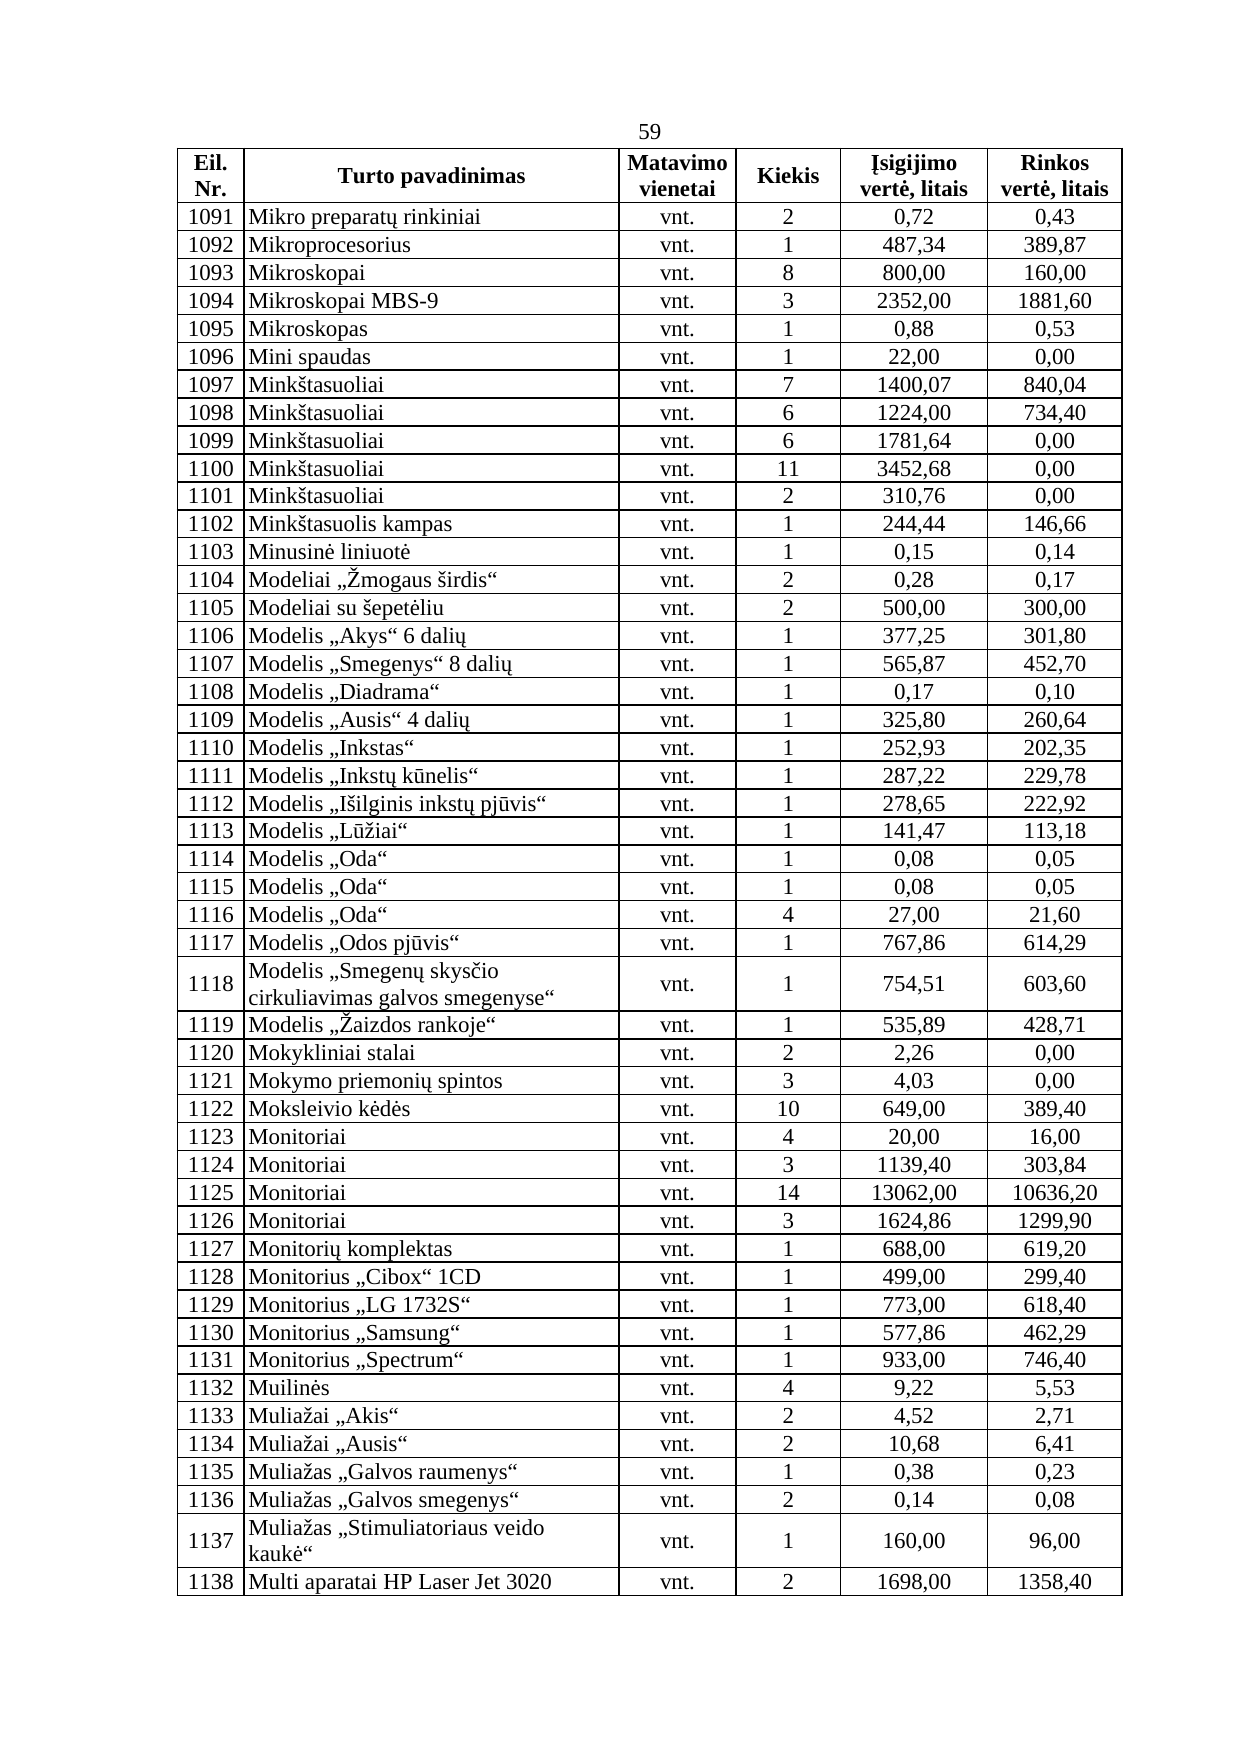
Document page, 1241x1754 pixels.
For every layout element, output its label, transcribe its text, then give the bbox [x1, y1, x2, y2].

table_cell 0,08 [841, 873, 987, 900]
table_cell Monitoriai [245, 1207, 618, 1233]
table_cell vnt. [620, 1568, 735, 1594]
table_cell Monitoriai [245, 1151, 618, 1177]
table_cell 1 [737, 538, 840, 565]
table_cell 0,17 [841, 678, 987, 704]
table_cell Monitorių komplektas [245, 1235, 618, 1261]
table_cell vnt. [620, 818, 735, 844]
table_cell Mikroskopai MBS-9 [245, 287, 618, 313]
table_cell 0,14 [841, 1486, 987, 1512]
table_cell 487,34 [841, 231, 987, 258]
table_cell 310,76 [841, 483, 987, 509]
table_cell 1138 [178, 1568, 243, 1594]
table_cell 20,00 [841, 1123, 987, 1149]
table_cell 1 [737, 1458, 840, 1484]
table_cell 0,08 [841, 846, 987, 872]
table_cell 1358,40 [988, 1568, 1121, 1594]
table_cell 0,10 [988, 678, 1121, 704]
table_cell 10,68 [841, 1430, 987, 1457]
table_cell vnt. [620, 427, 735, 453]
table_cell 0,72 [841, 203, 987, 230]
table_cell Monitorius „Spectrum“ [245, 1347, 618, 1373]
table_cell 1 [737, 1291, 840, 1317]
table_cell 2 [737, 1568, 840, 1594]
table_cell 800,00 [841, 259, 987, 286]
table_cell vnt. [620, 1067, 735, 1094]
table_cell 300,00 [988, 594, 1121, 621]
table_cell 4 [737, 1123, 840, 1149]
table_cell 7 [737, 371, 840, 397]
table_cell 1224,00 [841, 399, 987, 425]
table_cell 1 [737, 957, 840, 1010]
table_cell Mikro preparatų rinkiniai [245, 203, 618, 230]
table_cell Monitoriai [245, 1123, 618, 1149]
table_cell 1 [737, 762, 840, 788]
table_cell 8 [737, 259, 840, 286]
table_cell vnt. [620, 1458, 735, 1484]
table_cell vnt. [620, 1514, 735, 1567]
table_cell vnt. [620, 1095, 735, 1122]
table_cell 1099 [178, 427, 243, 453]
table_cell 4 [737, 901, 840, 928]
table_cell Modelis „Odos pjūvis“ [245, 929, 618, 956]
table_cell vnt. [620, 315, 735, 341]
table_cell 22,00 [841, 343, 987, 369]
table_cell 2 [737, 1402, 840, 1429]
table_cell 14 [737, 1179, 840, 1205]
table_cell 2,26 [841, 1040, 987, 1066]
table_cell vnt. [620, 1179, 735, 1205]
table_cell vnt. [620, 511, 735, 537]
table_cell 0,43 [988, 203, 1121, 230]
table_cell 1130 [178, 1319, 243, 1345]
table_cell vnt. [620, 1430, 735, 1457]
table_cell 1781,64 [841, 427, 987, 453]
table_cell 1 [737, 1012, 840, 1038]
table_cell 160,00 [841, 1514, 987, 1567]
table_cell 754,51 [841, 957, 987, 1010]
table_cell 1095 [178, 315, 243, 341]
table_cell 389,40 [988, 1095, 1121, 1122]
table_cell vnt. [620, 1347, 735, 1373]
table_cell vnt. [620, 901, 735, 928]
table_cell Minkštasuoliai [245, 455, 618, 481]
table_cell 10 [737, 1095, 840, 1122]
table_cell vnt. [620, 343, 735, 369]
table_cell 1 [737, 1319, 840, 1345]
table_cell 0,00 [988, 1067, 1121, 1094]
table_header Turto pavadinimas [245, 149, 618, 202]
table_cell 603,60 [988, 957, 1121, 1010]
table_cell 13062,00 [841, 1179, 987, 1205]
table_cell 1111 [178, 762, 243, 788]
table_cell 1 [737, 343, 840, 369]
table_cell 1 [737, 873, 840, 900]
table_cell 840,04 [988, 371, 1121, 397]
table_cell 260,64 [988, 706, 1121, 732]
table_cell 1 [737, 790, 840, 816]
table_cell vnt. [620, 929, 735, 956]
table_cell 1104 [178, 566, 243, 593]
table_cell Modelis „Išilginis inkstų pjūvis“ [245, 790, 618, 816]
table_cell 4 [737, 1375, 840, 1401]
table_cell 688,00 [841, 1235, 987, 1261]
table_cell 1134 [178, 1430, 243, 1457]
table_cell 1101 [178, 483, 243, 509]
table_cell Mokykliniai stalai [245, 1040, 618, 1066]
table_cell 21,60 [988, 901, 1121, 928]
table_cell 5,53 [988, 1375, 1121, 1401]
table_cell 244,44 [841, 511, 987, 537]
table_cell 1299,90 [988, 1207, 1121, 1233]
table_cell 141,47 [841, 818, 987, 844]
table_cell 1 [737, 622, 840, 648]
table_cell Minkštasuolis kampas [245, 511, 618, 537]
table_cell vnt. [620, 1319, 735, 1345]
table_cell 1093 [178, 259, 243, 286]
table_cell 0,00 [988, 483, 1121, 509]
table_cell Mini spaudas [245, 343, 618, 369]
table_cell 767,86 [841, 929, 987, 956]
table_cell Muliažas „Stimuliatoriaus veido kaukė“ [245, 1514, 618, 1567]
table_cell 16,00 [988, 1123, 1121, 1149]
table_cell 1091 [178, 203, 243, 230]
table_cell 0,00 [988, 1040, 1121, 1066]
table_cell 649,00 [841, 1095, 987, 1122]
table_cell vnt. [620, 622, 735, 648]
table_cell vnt. [620, 1291, 735, 1317]
table_cell vnt. [620, 1040, 735, 1066]
table_cell Modelis „Inkstų kūnelis“ [245, 762, 618, 788]
table_cell vnt. [620, 1012, 735, 1038]
table_cell 2,71 [988, 1402, 1121, 1429]
table_cell Mikroprocesorius [245, 231, 618, 258]
table_header Matavimo vienetai [620, 149, 735, 202]
table_cell 1114 [178, 846, 243, 872]
table_cell vnt. [620, 650, 735, 676]
table_cell vnt. [620, 1207, 735, 1233]
table_cell vnt. [620, 483, 735, 509]
table_cell Mokymo priemonių spintos [245, 1067, 618, 1094]
table_cell 1112 [178, 790, 243, 816]
table_cell 27,00 [841, 901, 987, 928]
table_cell vnt. [620, 678, 735, 704]
table_cell 577,86 [841, 1319, 987, 1345]
table_cell 1 [737, 1235, 840, 1261]
table_cell 1097 [178, 371, 243, 397]
table_cell Muliažai „Akis“ [245, 1402, 618, 1429]
table_cell 2 [737, 1430, 840, 1457]
table_cell Minkštasuoliai [245, 427, 618, 453]
table_cell 2 [737, 594, 840, 621]
table_cell 1 [737, 1347, 840, 1373]
table_cell 1132 [178, 1375, 243, 1401]
table_cell 278,65 [841, 790, 987, 816]
table_cell vnt. [620, 455, 735, 481]
table_cell 619,20 [988, 1235, 1121, 1261]
table_cell 0,14 [988, 538, 1121, 565]
table_cell vnt. [620, 1235, 735, 1261]
table_cell Minkštasuoliai [245, 483, 618, 509]
table_cell 1117 [178, 929, 243, 956]
table_cell vnt. [620, 399, 735, 425]
table_header Rinkos vertė, litais [988, 149, 1121, 202]
table_cell 1116 [178, 901, 243, 928]
table_cell Modelis „Diadrama“ [245, 678, 618, 704]
table_cell 222,92 [988, 790, 1121, 816]
table_cell 535,89 [841, 1012, 987, 1038]
table_cell vnt. [620, 762, 735, 788]
table_cell 1092 [178, 231, 243, 258]
table_cell 3 [737, 287, 840, 313]
table_cell 0,38 [841, 1458, 987, 1484]
table_cell Modelis „Oda“ [245, 846, 618, 872]
table_cell vnt. [620, 706, 735, 732]
table_cell 734,40 [988, 399, 1121, 425]
table_cell 773,00 [841, 1291, 987, 1317]
table_cell 1119 [178, 1012, 243, 1038]
table_cell 1125 [178, 1179, 243, 1205]
table_cell 0,28 [841, 566, 987, 593]
table_cell vnt. [620, 566, 735, 593]
table_cell 1400,07 [841, 371, 987, 397]
table_cell Modeliai „Žmogaus širdis“ [245, 566, 618, 593]
table_cell 1094 [178, 287, 243, 313]
table_cell 1129 [178, 1291, 243, 1317]
table_cell Modelis „Oda“ [245, 873, 618, 900]
table_cell vnt. [620, 231, 735, 258]
table_cell Modelis „Ausis“ 4 dalių [245, 706, 618, 732]
table_cell Minkštasuoliai [245, 399, 618, 425]
table_cell Monitorius „LG 1732S“ [245, 1291, 618, 1317]
table_cell 1 [737, 1514, 840, 1567]
table_cell 1106 [178, 622, 243, 648]
table_cell 428,71 [988, 1012, 1121, 1038]
table_cell 1 [737, 818, 840, 844]
table_cell 160,00 [988, 259, 1121, 286]
table_cell 0,15 [841, 538, 987, 565]
table_cell 3 [737, 1151, 840, 1177]
table_cell 1110 [178, 734, 243, 760]
table_cell vnt. [620, 203, 735, 230]
table_cell 1121 [178, 1067, 243, 1094]
table_cell 1139,40 [841, 1151, 987, 1177]
table_cell 1118 [178, 957, 243, 1010]
table_cell 1133 [178, 1402, 243, 1429]
table_cell 0,00 [988, 427, 1121, 453]
table_cell 1135 [178, 1458, 243, 1484]
table_cell vnt. [620, 790, 735, 816]
table_cell Minkštasuoliai [245, 371, 618, 397]
table_cell vnt. [620, 734, 735, 760]
table_cell 565,87 [841, 650, 987, 676]
table_cell 452,70 [988, 650, 1121, 676]
table_cell Muliažai „Ausis“ [245, 1430, 618, 1457]
table_cell 3 [737, 1207, 840, 1233]
table_cell 1128 [178, 1263, 243, 1289]
table_cell 299,40 [988, 1263, 1121, 1289]
table_cell 1 [737, 734, 840, 760]
table_cell 0,00 [988, 343, 1121, 369]
table_cell 1 [737, 315, 840, 341]
table_cell Modelis „Akys“ 6 dalių [245, 622, 618, 648]
table_header Įsigijimo vertė, litais [841, 149, 987, 202]
table_cell Mikroskopas [245, 315, 618, 341]
table_cell 11 [737, 455, 840, 481]
table_cell 618,40 [988, 1291, 1121, 1317]
table_cell 1115 [178, 873, 243, 900]
table_cell 0,05 [988, 846, 1121, 872]
table_cell Modelis „Smegenys“ 8 dalių [245, 650, 618, 676]
table_cell Minusinė liniuotė [245, 538, 618, 565]
table_cell 377,25 [841, 622, 987, 648]
table_cell 96,00 [988, 1514, 1121, 1567]
table_cell 325,80 [841, 706, 987, 732]
table_header Eil. Nr. [178, 149, 243, 202]
table_cell Moksleivio kėdės [245, 1095, 618, 1122]
table_cell 252,93 [841, 734, 987, 760]
table_cell 4,52 [841, 1402, 987, 1429]
table_cell 1 [737, 1263, 840, 1289]
table_cell vnt. [620, 259, 735, 286]
table_cell 2352,00 [841, 287, 987, 313]
table_cell Multi aparatai HP Laser Jet 3020 [245, 1568, 618, 1594]
table_cell Modelis „Lūžiai“ [245, 818, 618, 844]
table_cell Modelis „Inkstas“ [245, 734, 618, 760]
table_cell 1624,86 [841, 1207, 987, 1233]
table_cell 146,66 [988, 511, 1121, 537]
table_cell 1123 [178, 1123, 243, 1149]
table_cell 1100 [178, 455, 243, 481]
table_cell 1881,60 [988, 287, 1121, 313]
table_cell vnt. [620, 1402, 735, 1429]
table_cell 499,00 [841, 1263, 987, 1289]
table_cell 1 [737, 706, 840, 732]
table_cell 301,80 [988, 622, 1121, 648]
table_cell 1 [737, 511, 840, 537]
table_cell 0,17 [988, 566, 1121, 593]
table_cell 1098 [178, 399, 243, 425]
table_cell 1108 [178, 678, 243, 704]
table_cell 389,87 [988, 231, 1121, 258]
table_cell 1109 [178, 706, 243, 732]
table_cell 933,00 [841, 1347, 987, 1373]
table_cell 6 [737, 399, 840, 425]
table_cell vnt. [620, 1123, 735, 1149]
table_cell 6 [737, 427, 840, 453]
table_cell Modelis „Oda“ [245, 901, 618, 928]
table_cell 500,00 [841, 594, 987, 621]
table_cell vnt. [620, 1486, 735, 1512]
table_cell vnt. [620, 371, 735, 397]
table_cell 1124 [178, 1151, 243, 1177]
table_cell 0,23 [988, 1458, 1121, 1484]
table_cell 1107 [178, 650, 243, 676]
table_cell Monitorius „Samsung“ [245, 1319, 618, 1345]
table_cell 229,78 [988, 762, 1121, 788]
table_cell Modelis „Žaizdos rankoje“ [245, 1012, 618, 1038]
table_cell 2 [737, 483, 840, 509]
table_cell 1137 [178, 1514, 243, 1567]
table_cell Monitorius „Cibox“ 1CD [245, 1263, 618, 1289]
table_cell 2 [737, 566, 840, 593]
table_cell 614,29 [988, 929, 1121, 956]
table_cell Modelis „Smegenų skysčio cirkuliavimas galvos smegenyse“ [245, 957, 618, 1010]
table_cell 0,05 [988, 873, 1121, 900]
table_cell Muilinės [245, 1375, 618, 1401]
table_cell Monitoriai [245, 1179, 618, 1205]
table_cell 4,03 [841, 1067, 987, 1094]
table_cell 6,41 [988, 1430, 1121, 1457]
table_cell 287,22 [841, 762, 987, 788]
table_cell 9,22 [841, 1375, 987, 1401]
table_cell 1102 [178, 511, 243, 537]
table_cell 1 [737, 650, 840, 676]
table_cell 2 [737, 1486, 840, 1512]
table_cell 0,08 [988, 1486, 1121, 1512]
table_cell 3452,68 [841, 455, 987, 481]
table_cell 113,18 [988, 818, 1121, 844]
table_cell vnt. [620, 1151, 735, 1177]
table_cell 1113 [178, 818, 243, 844]
table_cell 1126 [178, 1207, 243, 1233]
table_cell 1 [737, 929, 840, 956]
table_cell 1 [737, 231, 840, 258]
table_cell vnt. [620, 538, 735, 565]
table_cell vnt. [620, 957, 735, 1010]
table_cell Muliažas „Galvos raumenys“ [245, 1458, 618, 1484]
table_cell 2 [737, 1040, 840, 1066]
table_cell 1096 [178, 343, 243, 369]
table_cell 3 [737, 1067, 840, 1094]
table_cell 1 [737, 678, 840, 704]
table_cell 202,35 [988, 734, 1121, 760]
table_cell 1 [737, 846, 840, 872]
table_cell 1120 [178, 1040, 243, 1066]
table_cell vnt. [620, 846, 735, 872]
table_cell 746,40 [988, 1347, 1121, 1373]
table_cell Modeliai su šepetėliu [245, 594, 618, 621]
table_cell 303,84 [988, 1151, 1121, 1177]
table_header Kiekis [737, 149, 840, 202]
table_cell Muliažas „Galvos smegenys“ [245, 1486, 618, 1512]
table_cell 1122 [178, 1095, 243, 1122]
table_cell 1103 [178, 538, 243, 565]
table_cell Mikroskopai [245, 259, 618, 286]
table_cell 10636,20 [988, 1179, 1121, 1205]
table_cell 2 [737, 203, 840, 230]
table_cell 0,00 [988, 455, 1121, 481]
table_cell 462,29 [988, 1319, 1121, 1345]
table_cell vnt. [620, 1263, 735, 1289]
table_cell vnt. [620, 287, 735, 313]
table_cell 1127 [178, 1235, 243, 1261]
table_cell 1105 [178, 594, 243, 621]
table_cell vnt. [620, 1375, 735, 1401]
table_cell vnt. [620, 873, 735, 900]
table_cell 1698,00 [841, 1568, 987, 1594]
table_cell 1136 [178, 1486, 243, 1512]
table_cell 0,53 [988, 315, 1121, 341]
table_cell 1131 [178, 1347, 243, 1373]
table_cell vnt. [620, 594, 735, 621]
table_cell 0,88 [841, 315, 987, 341]
